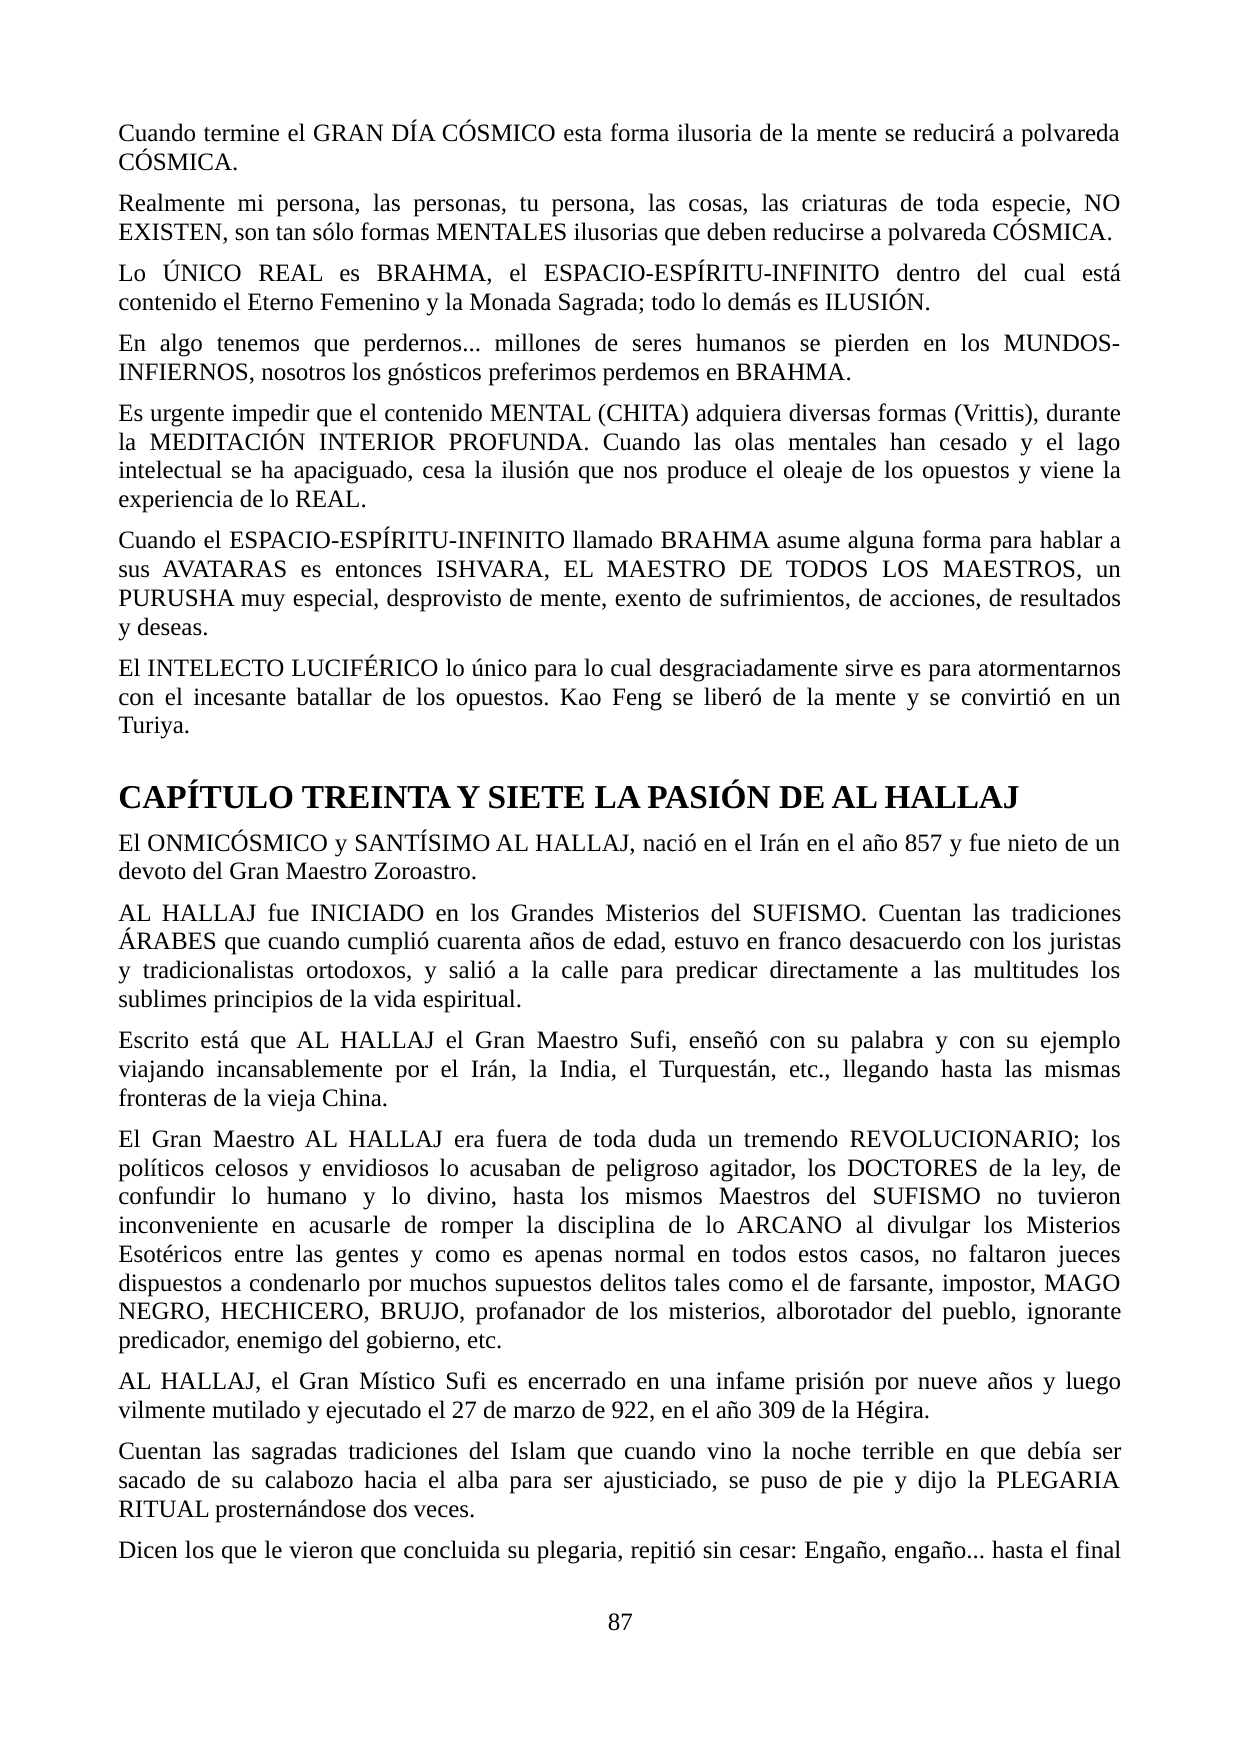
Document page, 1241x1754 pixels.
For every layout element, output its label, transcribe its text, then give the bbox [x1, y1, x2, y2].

text El INTELECTO LUCIFÉRICO lo único para lo cual desgraciadamente sirve es para atormentarnos con el incesante batallar de los opuestos. Kao Feng se liberó de la mente y se convirtió en un Turiya. [118, 653, 1122, 739]
text Cuando el ESPACIO-ESPÍRITU-INFINITO llamado BRAHMA asume alguna forma para hablar a sus AVATARAS es entonces ISHVARA, EL MAESTRO DE TODOS LOS MAESTROS, un PURUSHA muy especial, desprovisto de mente, exento de sufrimientos, de acciones, de resultados y deseas. [118, 526, 1122, 641]
text Lo ÚNICO REAL es BRAHMA, el ESPACIO-ESPÍRITU-INFINITO dentro del cual está contenido el Eterno Femenino y la Monada Sagrada; todo lo demás es ILUSIÓN. [118, 258, 1122, 316]
subtitle CAPÍTULO TREINTA Y SIETE LA PASIÓN DE AL HALLAJ [118, 777, 1122, 815]
text Cuentan las sagradas tradiciones del Islam que cuando vino la noche terrible en que debía ser sacado de su calabozo hacia el alba para ser ajusticiado, se puso de pie y dijo la PLEGARIA RITUAL prosternándose dos veces. [118, 1436, 1122, 1523]
text Realmente mi persona, las personas, tu persona, las cosas, las criaturas de toda especie, NO EXISTEN, son tan sólo formas MENTALES ilusorias que deben reducirse a polvareda CÓSMICA. [118, 188, 1122, 246]
text El ONMICÓSMICO y SANTÍSIMO AL HALLAJ, nació en el Irán en el año 857 y fue nieto de un devoto del Gran Maestro Zoroastro. [118, 828, 1122, 885]
text Escrito está que AL HALLAJ el Gran Maestro Sufi, enseñó con su palabra y con su ejemplo viajando incansablemente por el Irán, la India, el Turquestán, etc., llegando hasta las mismas fronteras de la vieja China. [118, 1025, 1122, 1111]
text Es urgente impedir que el contenido MENTAL (CHITA) adquiera diversas formas (Vrittis), durante la MEDITACIÓN INTERIOR PROFUNDA. Cuando las olas mentales han cesado y el lago intelectual se ha apaciguado, cesa la ilusión que nos produce el oleaje de los opuestos y viene la experiencia de lo REAL. [118, 398, 1122, 513]
text El Gran Maestro AL HALLAJ era fuera de toda duda un tremendo REVOLUCIONARIO; los políticos celosos y envidiosos lo acusaban de peligroso agitador, los DOCTORES de la ley, de confundir lo humano y lo divino, hasta los mismos Maestros del SUFISMO no tuvieron inconveniente en acusarle de romper la disciplina de lo ARCANO al divulgar los Misterios Esotéricos entre las gentes y como es apenas normal en todos estos casos, no faltaron jueces dispuestos a condenarlo por muchos supuestos delitos tales como el de farsante, impostor, MAGO NEGRO, HECHICERO, BRUJO, profanador de los misterios, alborotador del pueblo, ignorante predicador, enemigo del gobierno, etc. [118, 1124, 1122, 1354]
text Cuando termine el GRAN DÍA CÓSMICO esta forma ilusoria de la mente se reducirá a polvareda CÓSMICA. [118, 118, 1122, 176]
text AL HALLAJ, el Gran Místico Sufi es encerrado en una infame prisión por nueve años y luego vilmente mutilado y ejecutado el 27 de marzo de 922, en el año 309 de la Hégira. [118, 1366, 1122, 1424]
text Dicen los que le vieron que concluida su plegaria, repitió sin cesar: Engaño, engaño... hasta el final [118, 1535, 1122, 1564]
text AL HALLAJ fue INICIADO en los Grandes Misterios del SUFISMO. Cuentan las tradiciones ÁRABES que cuando cumplió cuarenta años de edad, estuvo en franco desacuerdo con los juristas y tradicionalistas ortodoxos, y salió a la calle para predicar directamente a las multitudes los sublimes principios de la vida espiritual. [118, 898, 1122, 1013]
text En algo tenemos que perdernos... millones de seres humanos se pierden en los MUNDOS-INFIERNOS, nosotros los gnósticos preferimos perdemos en BRAHMA. [118, 328, 1122, 386]
